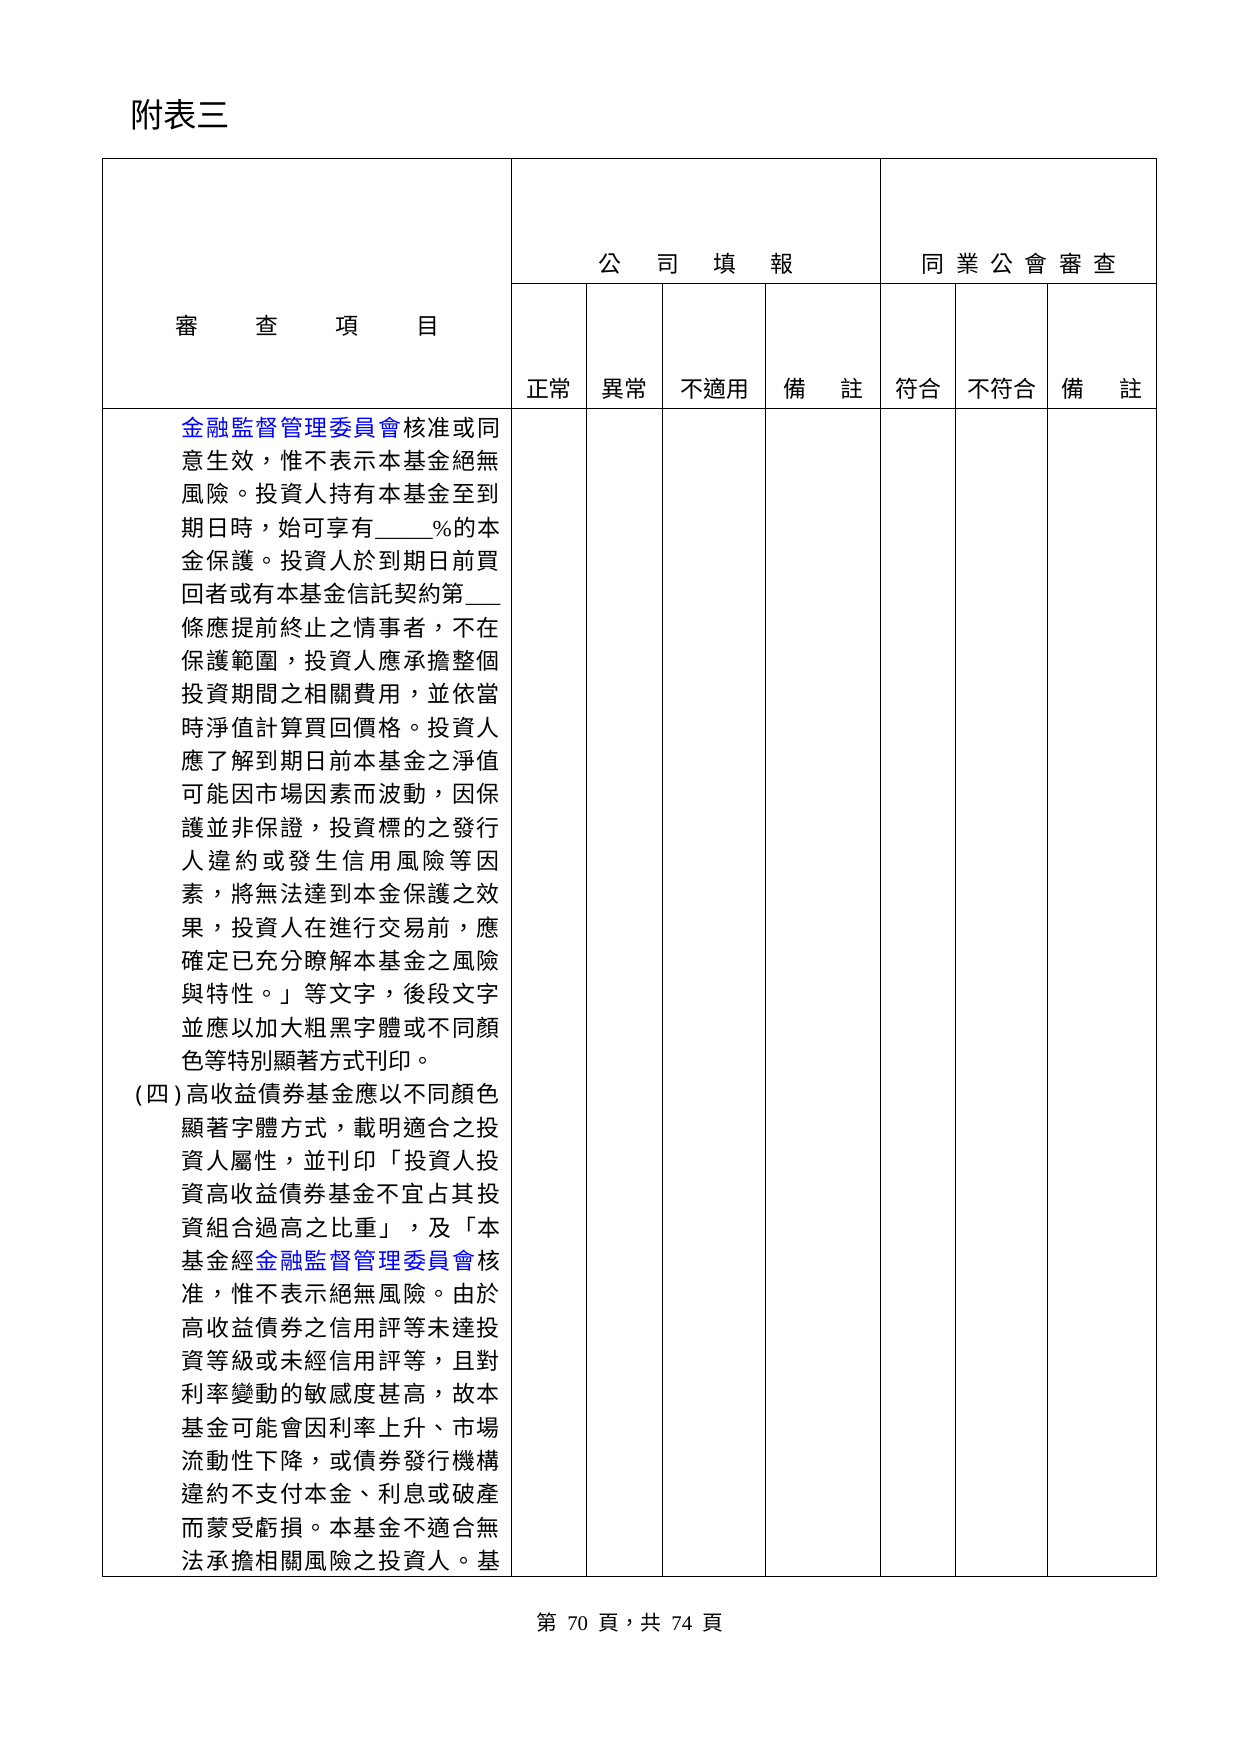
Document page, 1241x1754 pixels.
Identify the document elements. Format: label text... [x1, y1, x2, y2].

table_cell 不適用 [663, 284, 765, 408]
table_cell 金融監督管理委員會核准或同意生效，惟不表示本基金絕無風險。投資人持有本基金至到期日時，始可享有_____%的本金保護。投資人於到期日前買回者或有本基金信託契約第___條應提前終止之情事者，不在保護範圍，投資人應承擔整個投資期間之相關費用，並依當時淨值計算買回價格。投資人應了解到期日前本基金之淨值可能因市場因素而波動，因保護並非保證，投資標的之發行人違約或發生信用風險等因素，將無法達到本金保護之效果，投資人在進行交易前，應確定已充分瞭解本基金之風險與特性。」等文字，後段文字並應以加大粗黑字體或不同顏色等特別顯著方式刊印。 (四)高收益債券基金應以不同顏色顯著字體方式，載明適合之投資人屬性，並刊印「投資人投資高收益債券基金不宜占其投資組合過高之比重」，及「本基金經金融監督管理委員會核准，惟不表示絕無風險。由於高收益債券之信用評等未達投資等級或未經信用評等，且對利率變動的敏感度甚高，故本基金可能會因利率上升、市場流動性下降，或債券發行機構違約不支付本金、利息或破產而蒙受虧損。本基金不適合無法承擔相關風險之投資人。基 [103, 409, 511, 1576]
table_cell [512, 409, 586, 1576]
table_cell [881, 409, 955, 1576]
table_cell [587, 409, 662, 1576]
table_cell [956, 409, 1047, 1576]
table_cell 備 註 [1048, 284, 1156, 408]
table_cell [1048, 409, 1156, 1576]
table_cell 不符合 [956, 284, 1047, 408]
table_cell 備 註 [766, 284, 880, 408]
table_cell [766, 409, 880, 1576]
table_cell [663, 409, 765, 1576]
table_cell 異常 [587, 284, 662, 408]
table_header 審 查 項 目 [103, 159, 511, 408]
table_header 同 業 公 會 審 查 [881, 159, 1156, 283]
table_cell 符合 [881, 284, 955, 408]
table_header 公 司 填 報 [512, 159, 880, 283]
table_cell 正常 [512, 284, 586, 408]
